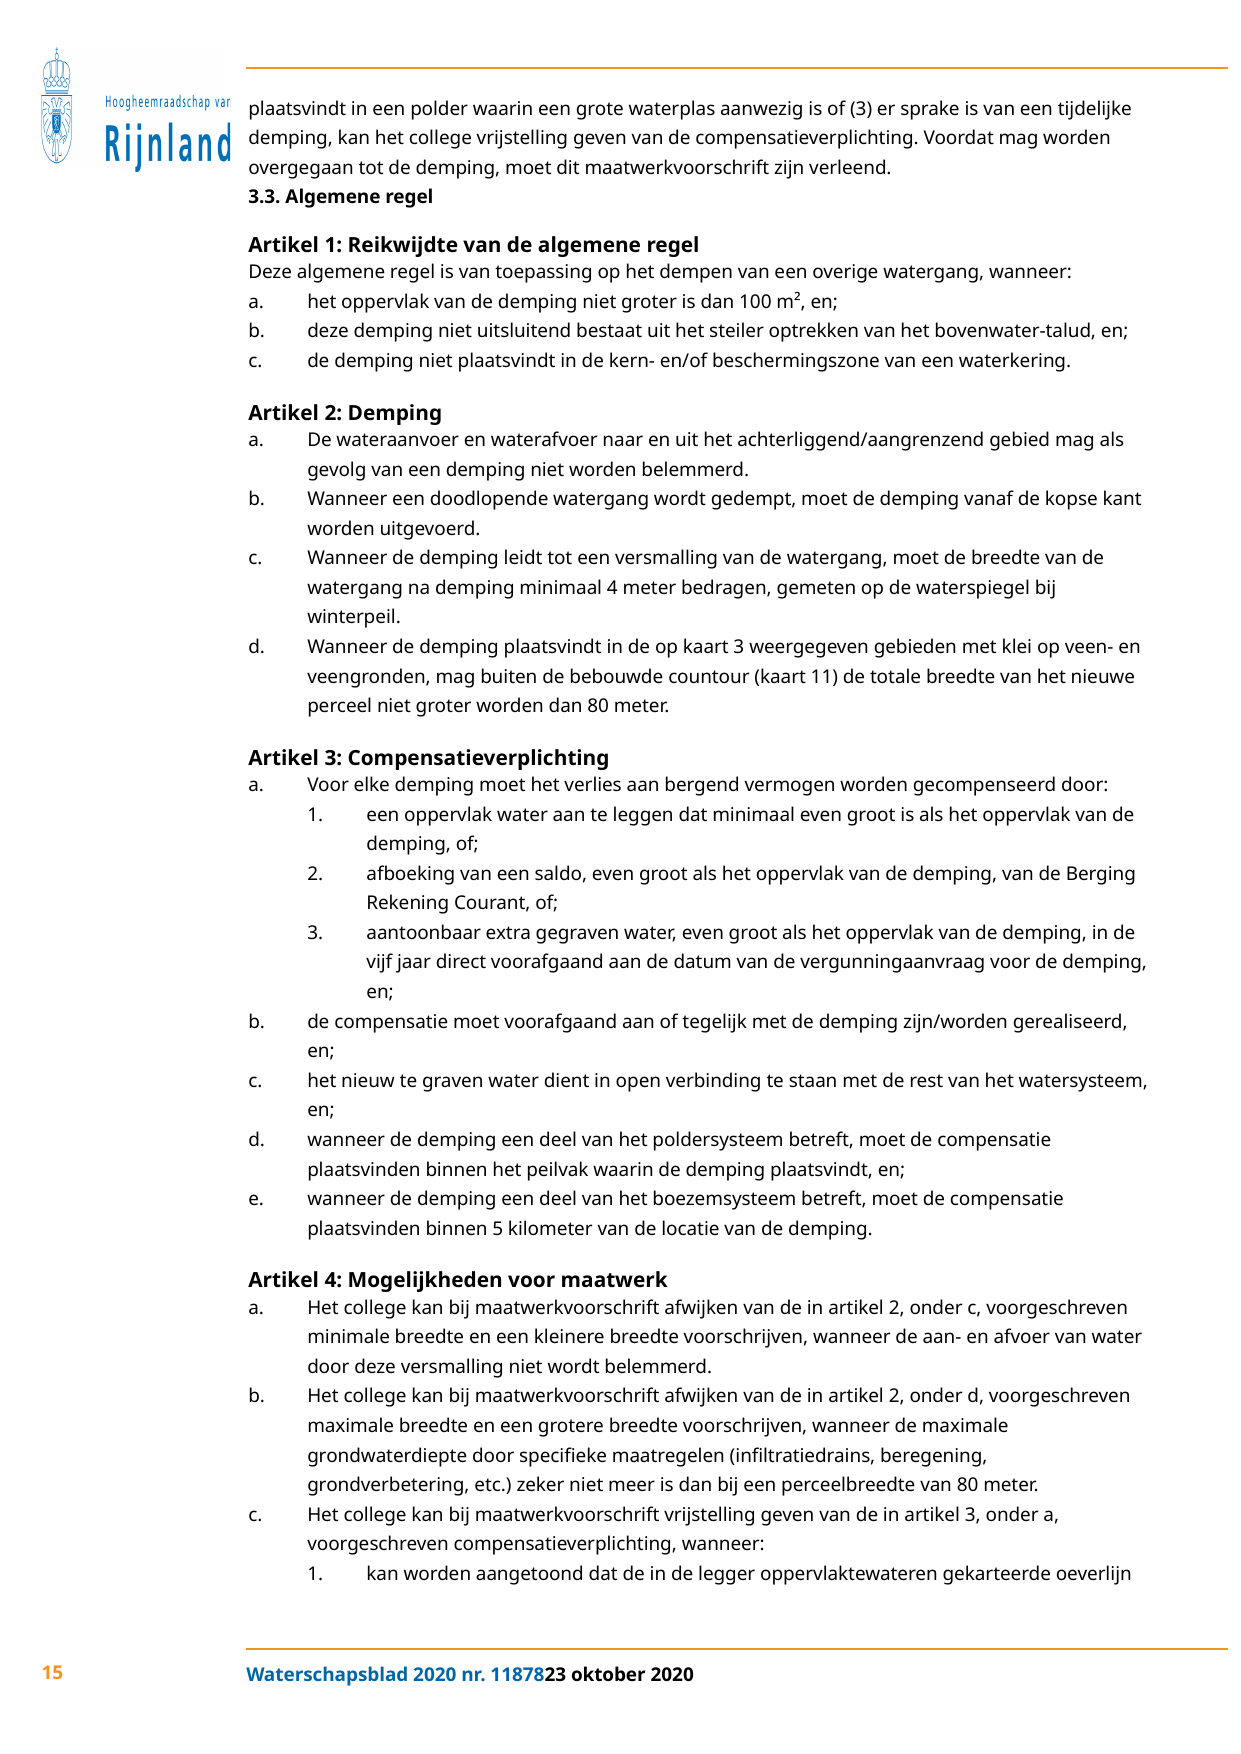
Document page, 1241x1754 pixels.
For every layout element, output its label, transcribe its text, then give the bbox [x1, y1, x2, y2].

list wanneer de demping een deel van het poldersysteem betreft, moet de compensatie plaatsvinden binnen het peilvak waarin de demping plaatsvindt, en; [248, 1126, 1152, 1182]
list wanneer de demping een deel van het boezemsysteem betreft, moet de compensatie plaatsvinden binnen 5 kilometer van de locatie van de demping. [248, 1185, 1152, 1241]
text Deze algemene regel is van toepassing op het dempen van een overige watergang, wanneer: [248, 258, 1152, 284]
text Artikel 4: Mogelijkheden voor maatwerk [248, 1265, 1152, 1294]
list De wateraanvoer en waterafvoer naar en uit het achterliggend/aangrenzend gebied mag als gevolg van een demping niet worden belemmerd. [248, 426, 1152, 481]
list aantoonbaar extra gegraven water, even groot als het oppervlak van de demping, in de vijf jaar direct voorafgaand aan de datum van de vergunningaanvraag voor de demping, en; [307, 919, 1152, 1004]
list de demping niet plaatsvindt in de kern- en/of beschermingszone van een waterkering. [248, 347, 1152, 373]
list het nieuw te graven water dient in open verbinding te staan met de rest van het watersysteem, en; [248, 1067, 1152, 1122]
picture [41, 47, 231, 172]
text plaatsvindt in een polder waarin een grote waterplas aanwezig is of (3) er sprake is van een tijdelijke demping, kan het college vrijstelling geven van de compensatieverplichting. Voordat mag worden overgegaan tot de demping, moet dit maatwerkvoorschrift zijn verleend. [248, 95, 1152, 180]
list kan worden aangetoond dat de in de legger oppervlaktewateren gekarteerde oeverlijn [307, 1560, 1152, 1586]
list Het college kan bij maatwerkvoorschrift afwijken van de in artikel 2, onder c, voorgeschreven minimale breedte en een kleinere breedte voorschrijven, wanneer de aan- en afvoer van water door deze versmalling niet wordt belemmerd. [248, 1294, 1152, 1379]
list Voor elke demping moet het verlies aan bergend vermogen worden gecompenseerd door: [248, 771, 1152, 797]
text Artikel 3: Compensatieverplichting [248, 743, 1152, 771]
list Wanneer de demping leidt tot een versmalling van de watergang, moet de breedte van de watergang na demping minimaal 4 meter bedragen, gemeten op de waterspiegel bij winterpeil. [248, 544, 1152, 629]
list Het college kan bij maatwerkvoorschrift afwijken van de in artikel 2, onder d, voorgeschreven maximale breedte en een grotere breedte voorschrijven, wanneer de maximale grondwaterdiepte door specifieke maatregelen (infiltratiedrains, beregening, grondverbetering, etc.) zeker niet meer is dan bij een perceelbreedte van 80 meter. [248, 1383, 1152, 1497]
text 3.3. Algemene regel [248, 183, 1152, 209]
list deze demping niet uitsluitend bestaat uit het steiler optrekken van het bovenwater-talud, en; [248, 318, 1152, 343]
text Artikel 1: Reikwijdte van de algemene regel [248, 230, 1152, 258]
list de compensatie moet voorafgaand aan of tegelijk met de demping zijn/worden gerealiseerd, en; [248, 1008, 1152, 1063]
list Wanneer de demping plaatsvindt in de op kaart 3 weergegeven gebieden met klei op veen- en veengronden, mag buiten de bebouwde countour (kaart 11) de totale breedte van het nieuwe perceel niet groter worden dan 80 meter. [248, 633, 1152, 718]
list een oppervlak water aan te leggen dat minimaal even groot is als het oppervlak van de demping, of; [307, 801, 1152, 856]
list Het college kan bij maatwerkvoorschrift vrijstelling geven van de in artikel 3, onder a, voorgeschreven compensatieverplichting, wanneer: [248, 1501, 1152, 1556]
list afboeking van een saldo, even groot als het oppervlak van de demping, van de Berging Rekening Courant, of; [307, 860, 1152, 915]
list het oppervlak van de demping niet groter is dan 100 m², en; [248, 288, 1152, 314]
list Wanneer een doodlopende watergang wordt gedempt, moet de demping vanaf de kopse kant worden uitgevoerd. [248, 485, 1152, 541]
text Artikel 2: Demping [248, 398, 1152, 426]
